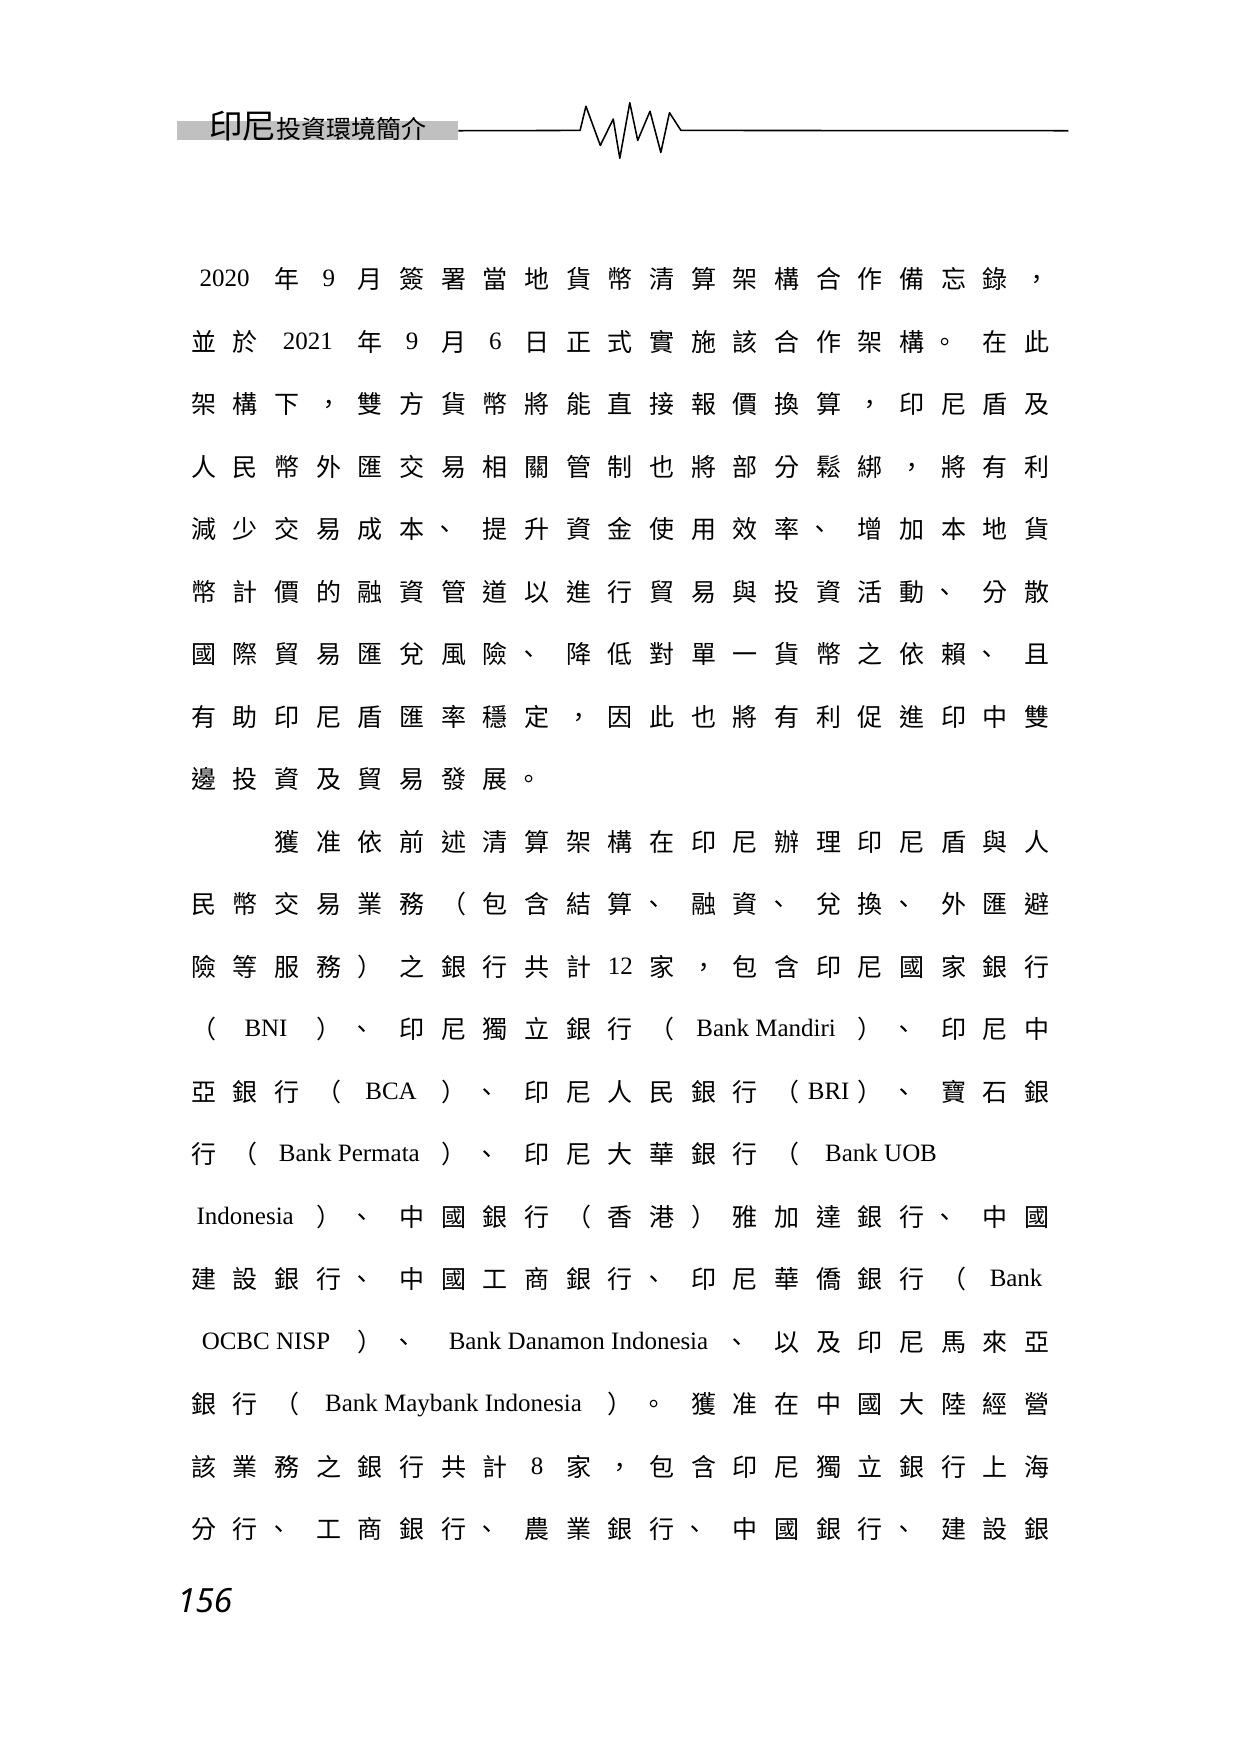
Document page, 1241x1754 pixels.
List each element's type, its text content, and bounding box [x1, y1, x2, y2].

text 2020年9月簽署當地貨幣清算架構合作備忘錄，並於2021年9月6日正式實施該合作架構。在此架構下，雙方貨幣將能直接報價換算，印尼盾及人民幣外匯交易相關管制也將部分鬆綁，將有利減少交易成本、提升資金使用效率、增加本地貨幣計價的融資管道以進行貿易與投資活動、分散國際貿易匯兌風險、降低對單一貨幣之依賴、且有助印尼盾匯率穩定，因此也將有利促進印中雙邊投資及貿易發展。 [183, 236, 1058, 799]
text 獲准依前述清算架構在印尼辦理印尼盾與人民幣交易業務（包含結算、融資、兌換、外匯避險等服務）之銀行共計12家，包含印尼國家銀行（BNI）、印尼獨立銀行（Bank Mandiri）、印尼中亞銀行（BCA）、印尼人民銀行（BRI）、寶石銀行（Bank Permata）、印尼大華銀行（Bank UOB Indonesia）、中國銀行（香港）雅加達銀行、中國建設銀行、中國工商銀行、印尼華僑銀行（Bank OCBC NISP）、Bank Danamon Indonesia、以及印尼馬來亞銀行（Bank Maybank Indonesia）。獲准在中國大陸經營該業務之銀行共計8家，包含印尼獨立銀行上海分行、工商銀行、農業銀行、中國銀行、建設銀 [183, 799, 1058, 1549]
